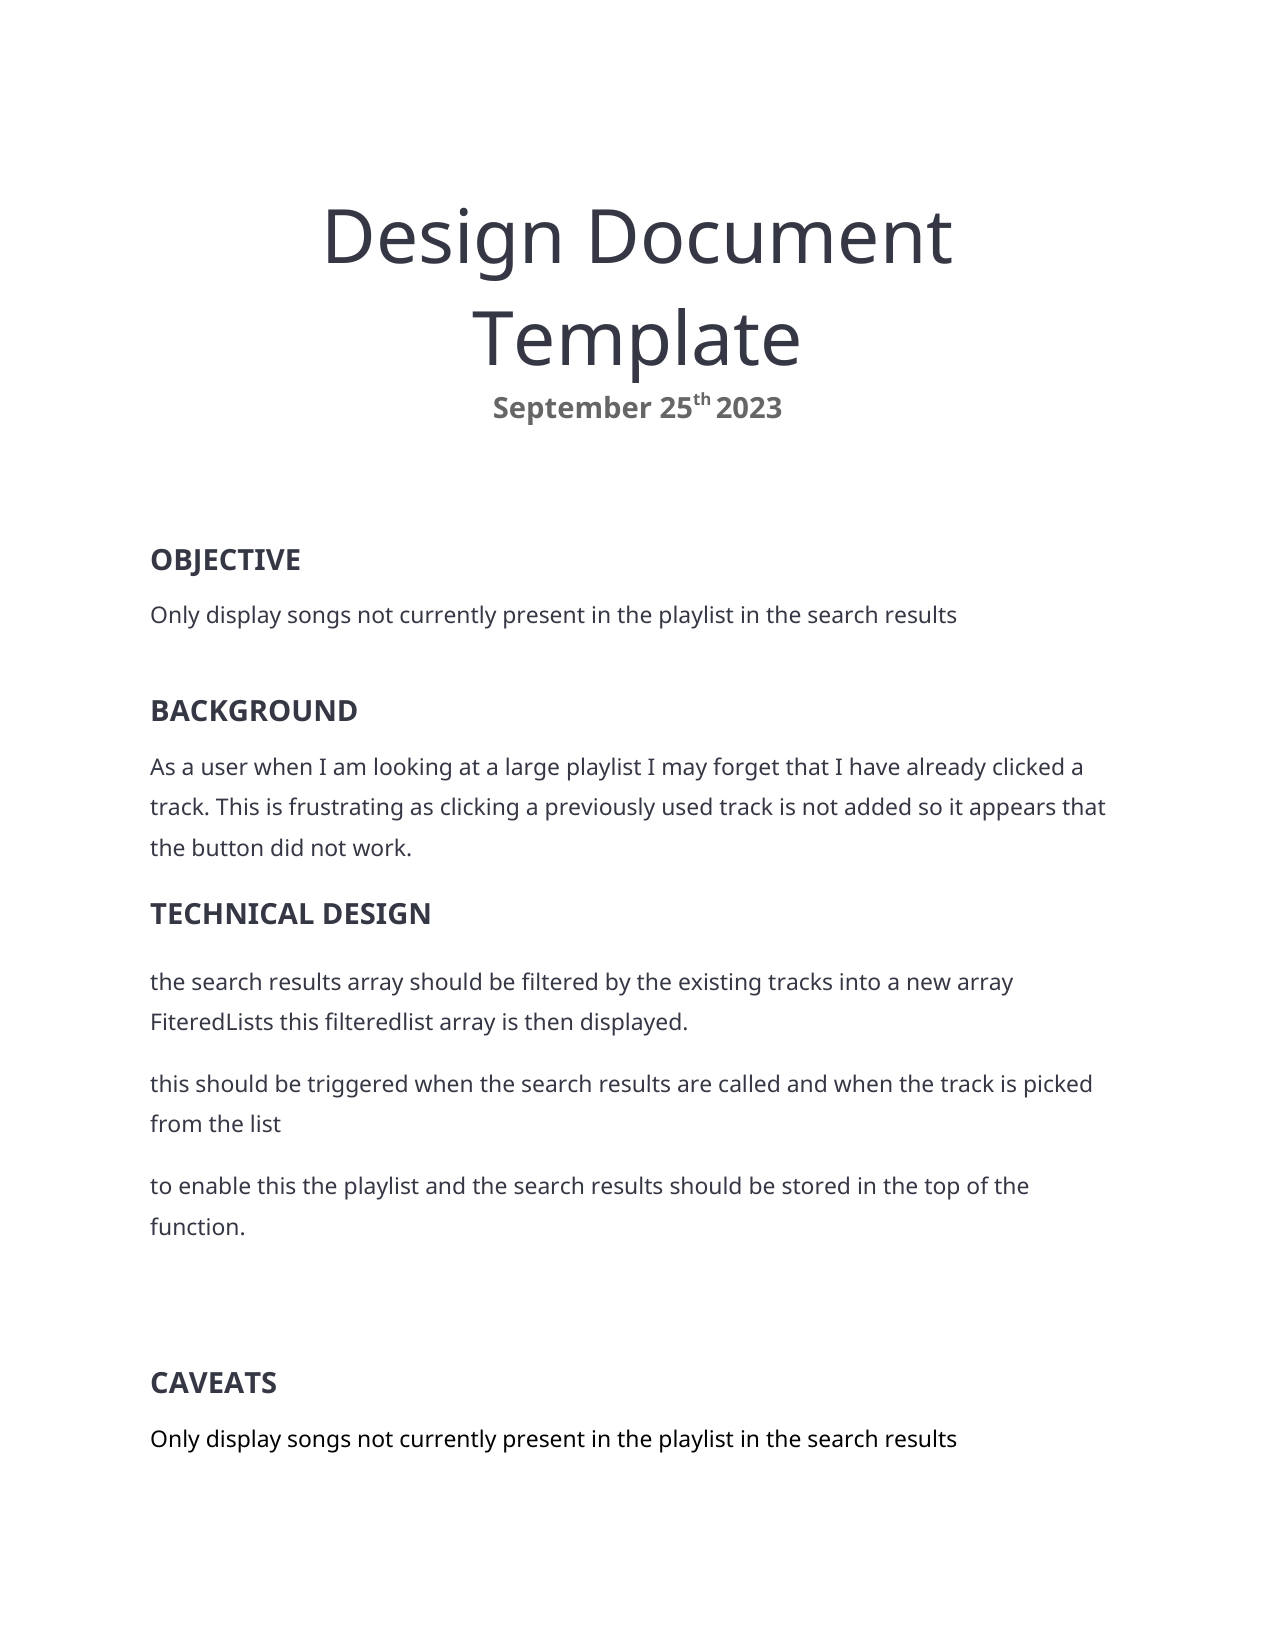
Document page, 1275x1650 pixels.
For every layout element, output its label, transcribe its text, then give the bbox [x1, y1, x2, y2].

text to enable this the playlist and the search results should be stored in the top of the function. [150, 1170, 1125, 1242]
text Only display songs not currently present in the playlist in the search results [150, 599, 1125, 631]
title Design Document Template [150, 183, 1125, 388]
text the search results array should be filtered by the existing tracks into a new array FiteredLists this filteredlist array is then displayed. [150, 966, 1125, 1037]
subtitle BACKGROUND [150, 690, 1125, 730]
subtitle September 25th 2023 [150, 388, 1125, 427]
text TECHNICAL DESIGN [150, 893, 1125, 933]
text this should be triggered when the search results are called and when the track is picked from the list [150, 1068, 1125, 1139]
text As a user when I am looking at a large playlist I may forget that I have already clicked a track. This is frustrating as clicking a previously used track is not added so it appears that the button did not work. [150, 751, 1125, 863]
subtitle CAVEATS [150, 1362, 1125, 1402]
text Only display songs not currently present in the playlist in the search results [150, 1423, 1125, 1454]
subtitle OBJECTIVE [150, 539, 1125, 578]
